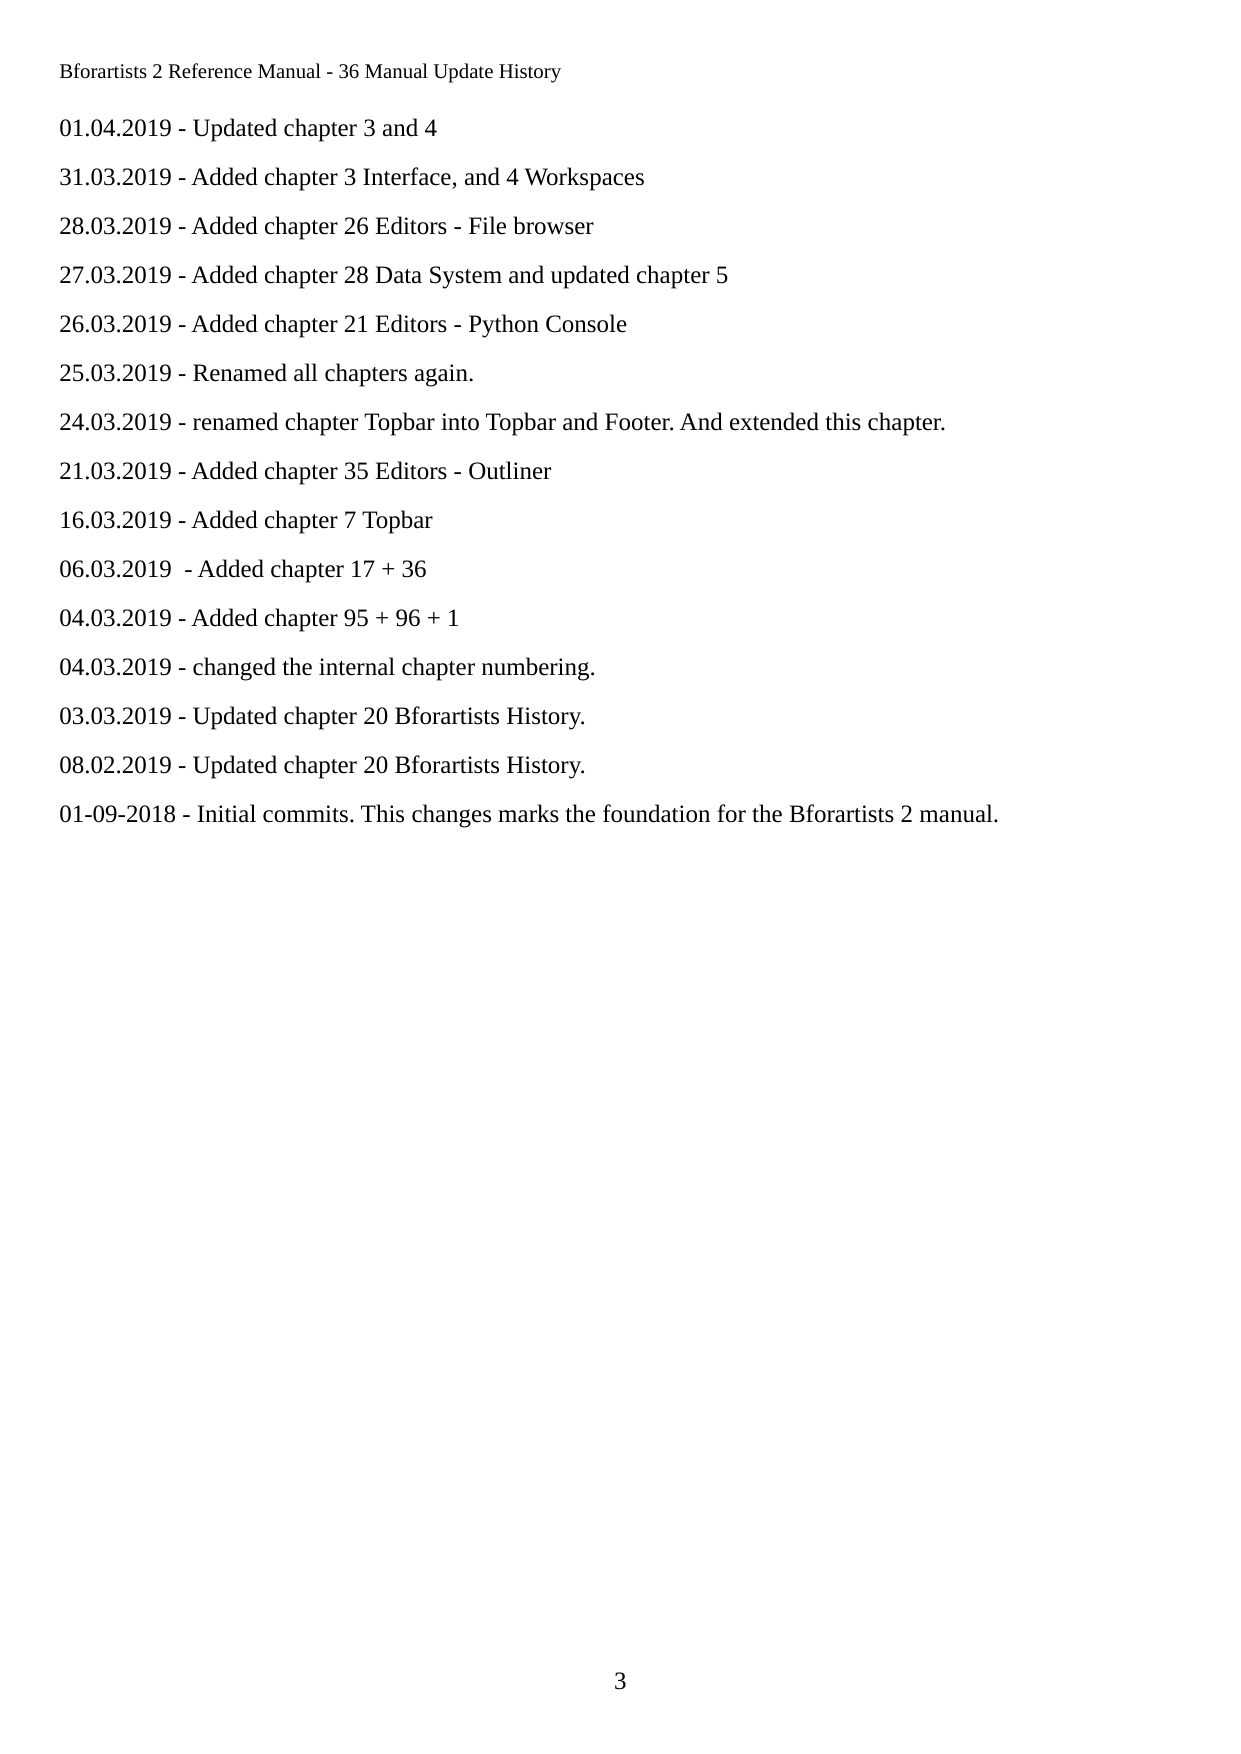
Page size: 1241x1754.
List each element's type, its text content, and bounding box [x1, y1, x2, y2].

text 04.03.2019 - changed the internal chapter numbering. [59, 652, 1181, 681]
text 24.03.2019 - renamed chapter Topbar into Topbar and Footer. And extended this chapter. [59, 407, 1181, 436]
text 25.03.2019 - Renamed all chapters again. [59, 358, 1181, 387]
text 01.04.2019 - Updated chapter 3 and 4 [59, 113, 1181, 141]
text 01-09-2018 - Initial commits. This changes marks the foundation for the Bforartists 2 manual. [59, 799, 1181, 828]
text 21.03.2019 - Added chapter 35 Editors - Outliner [59, 456, 1181, 485]
text 26.03.2019 - Added chapter 21 Editors - Python Console [59, 309, 1181, 338]
text 27.03.2019 - Added chapter 28 Data System and updated chapter 5 [59, 260, 1181, 288]
text 16.03.2019 - Added chapter 7 Topbar [59, 505, 1181, 534]
text 04.03.2019 - Added chapter 95 + 96 + 1 [59, 603, 1181, 632]
text 31.03.2019 - Added chapter 3 Interface, and 4 Workspaces [59, 162, 1181, 190]
text 28.03.2019 - Added chapter 26 Editors - File browser [59, 211, 1181, 239]
text 06.03.2019 - Added chapter 17 + 36 [59, 554, 1181, 583]
text 08.02.2019 - Updated chapter 20 Bforartists History. [59, 750, 1181, 779]
text 03.03.2019 - Updated chapter 20 Bforartists History. [59, 701, 1181, 730]
